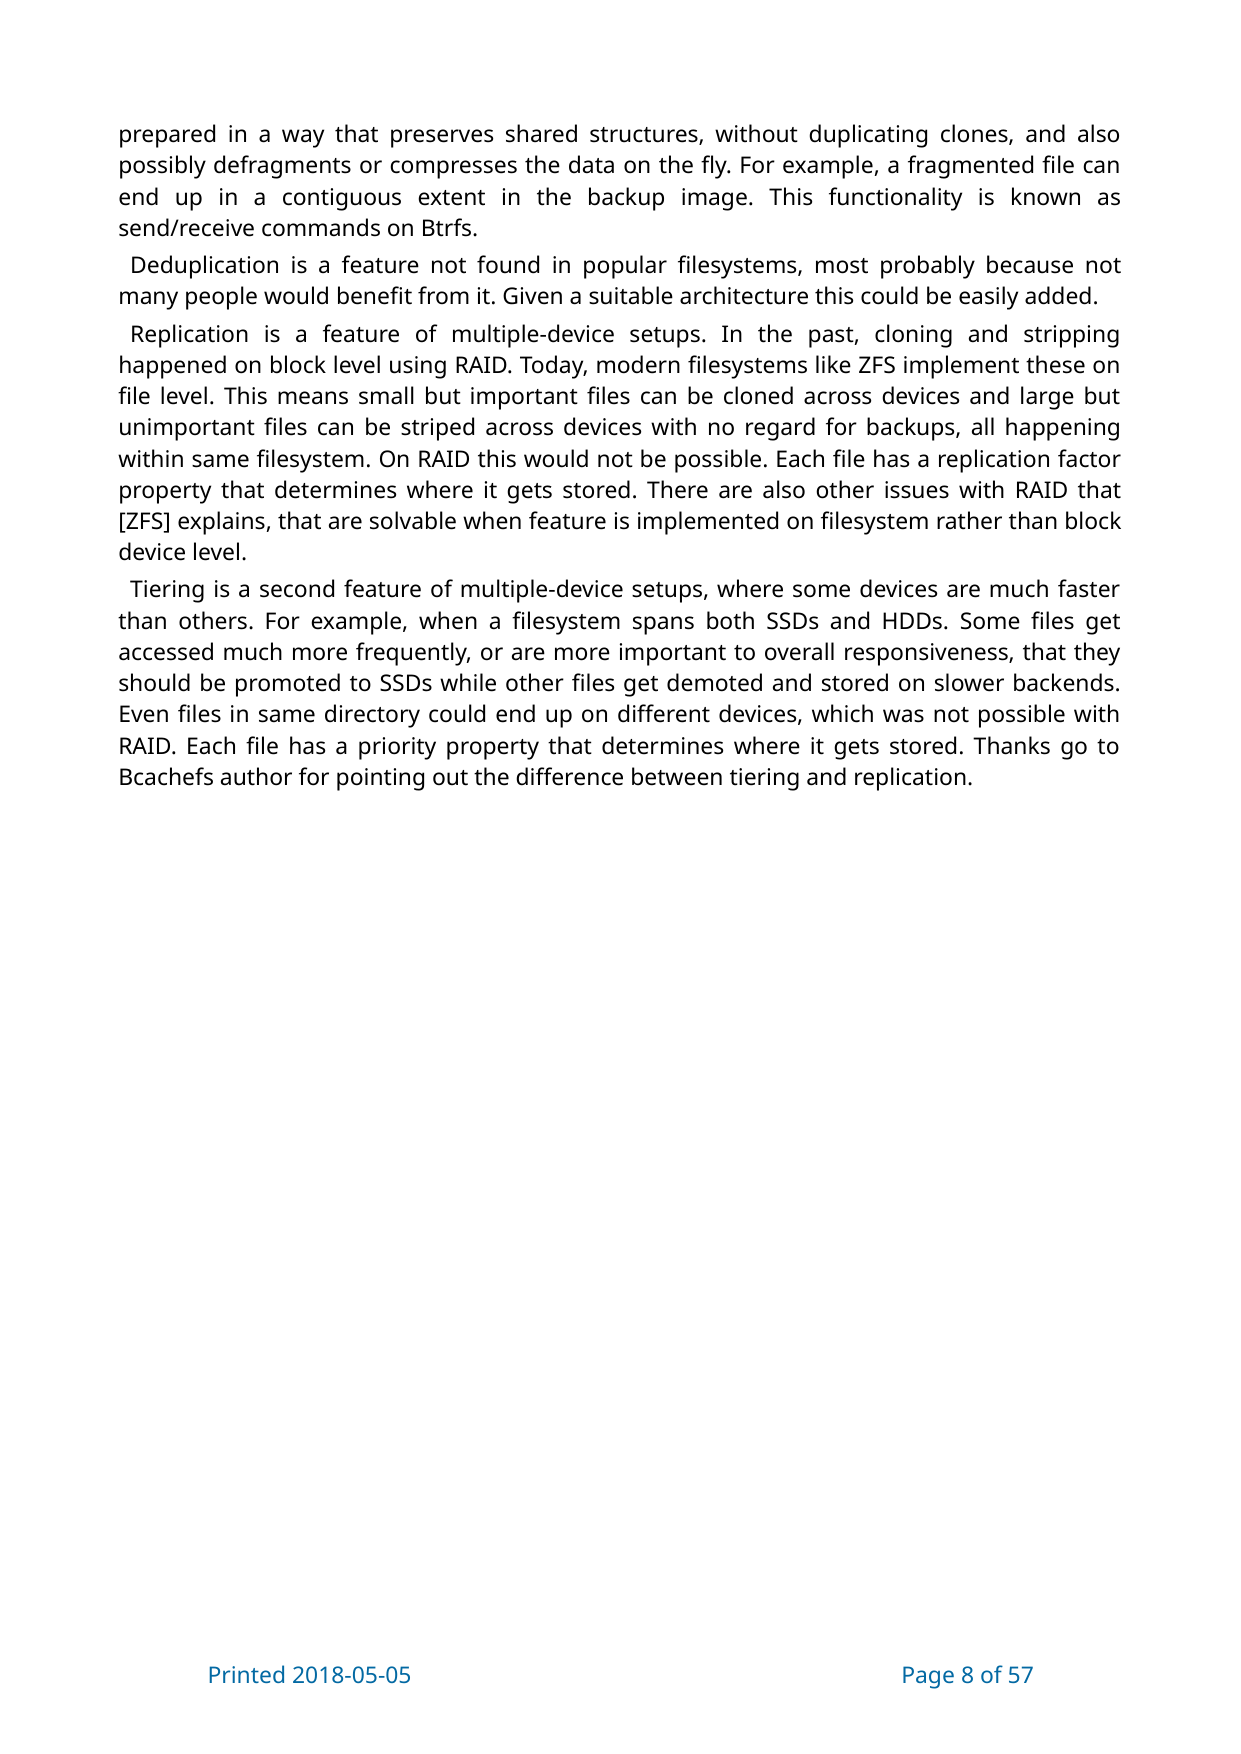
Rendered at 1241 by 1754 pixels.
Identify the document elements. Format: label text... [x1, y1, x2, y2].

text prepared in a way that preserves shared structures, without duplicating clones, and also possibly defragments or compresses the data on the fly. For example, a fragmented file can end up in a contiguous extent in the backup image. This functionality is known as send/receive commands on Btrfs. [118, 118, 1122, 243]
text Replication is a feature of multiple-device setups. In the past, cloning and stripping happened on block level using RAID. Today, modern filesystems like ZFS implement these on file level. This means small but important files can be cloned across devices and large but unimportant files can be striped across devices with no regard for backups, all happening within same filesystem. On RAID this would not be possible. Each file has a replication factor property that determines where it gets stored. There are also other issues with RAID that [ZFS] explains, that are solvable when feature is implemented on filesystem rather than block device level. [118, 317, 1122, 567]
text Tiering is a second feature of multiple-device setups, where some devices are much faster than others. For example, when a filesystem spans both SSDs and HDDs. Some files get accessed much more frequently, or are more important to overall responsiveness, that they should be promoted to SSDs while other files get demoted and stored on slower backends. Even files in same directory could end up on different devices, which was not possible with RAID. Each file has a priority property that determines where it gets stored. Thanks go to Bcachefs author for pointing out the difference between tiering and replication. [118, 573, 1122, 792]
text Deduplication is a feature not found in popular filesystems, most probably because not many people would benefit from it. Given a suitable architecture this could be easily added. [118, 249, 1122, 312]
